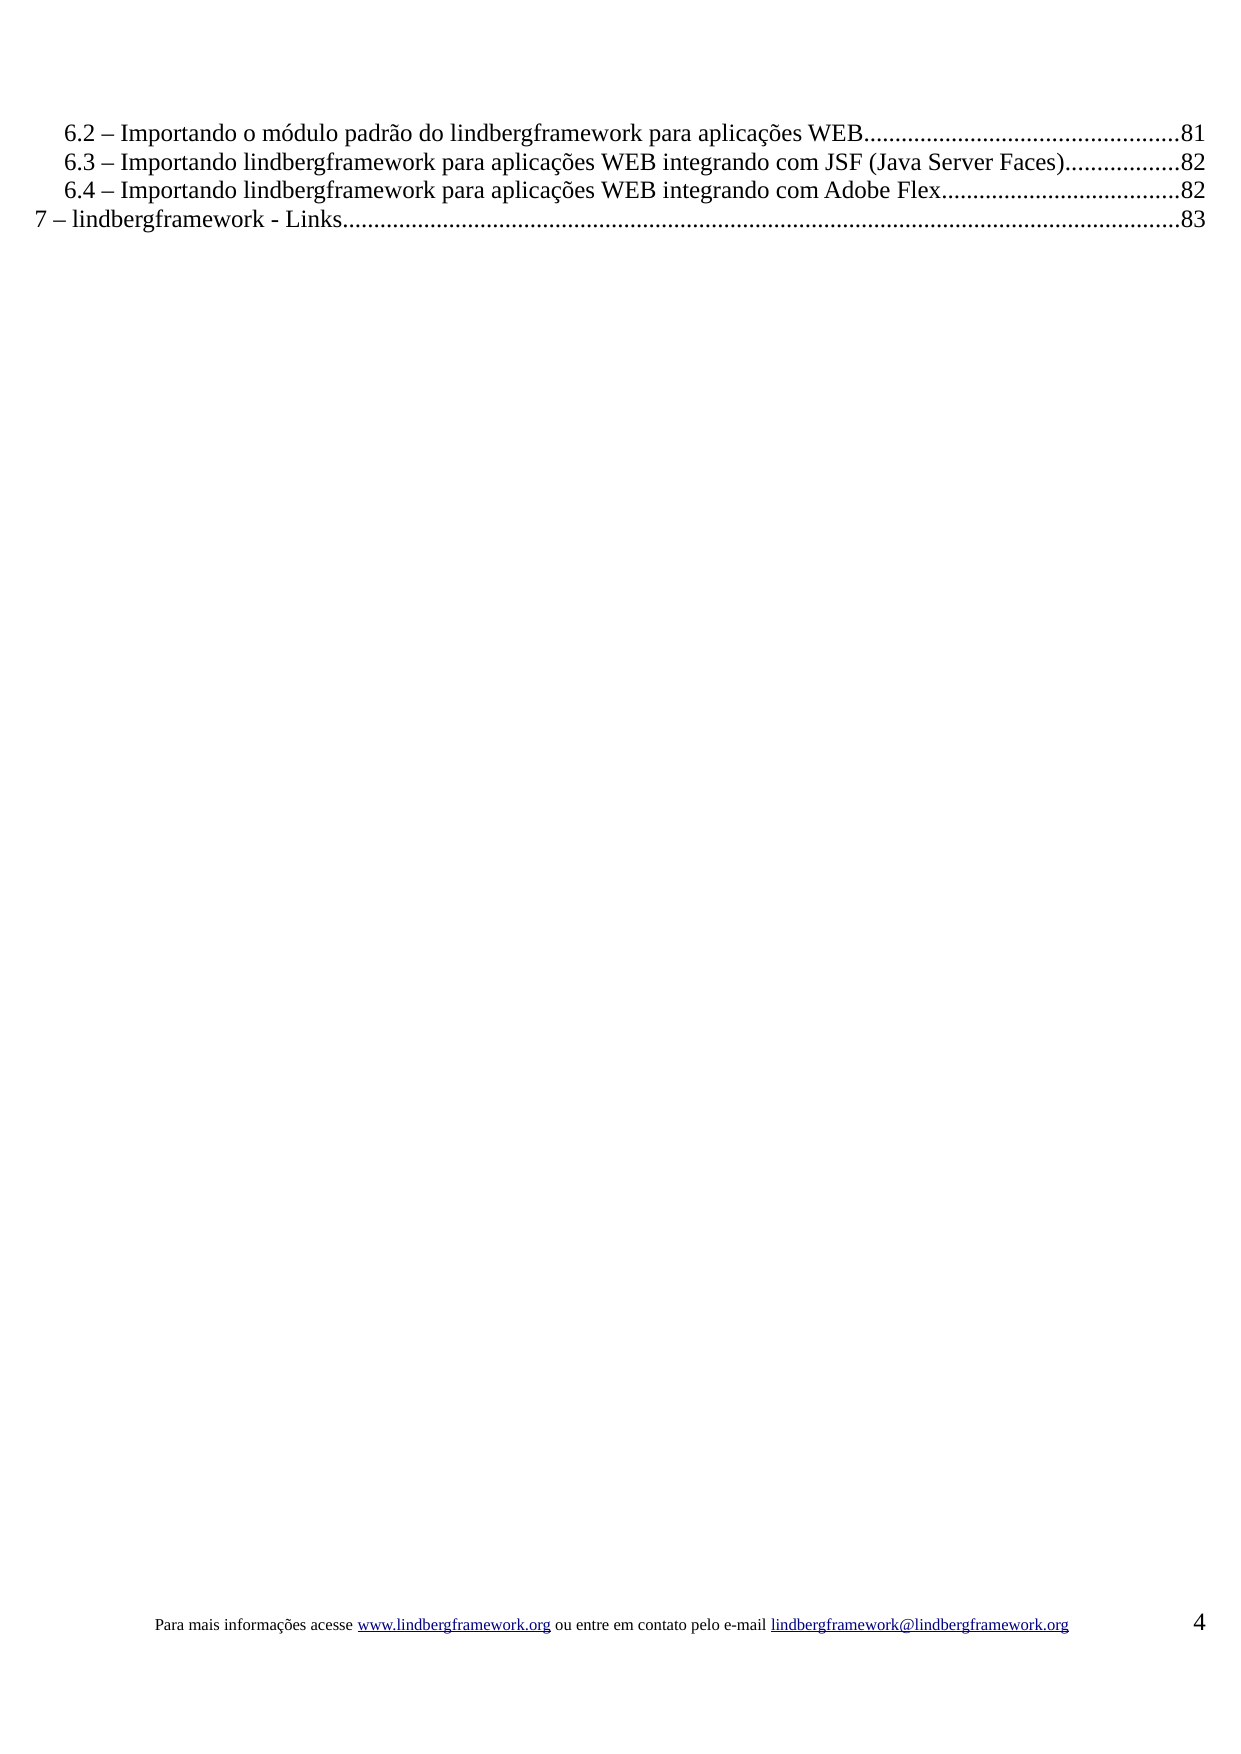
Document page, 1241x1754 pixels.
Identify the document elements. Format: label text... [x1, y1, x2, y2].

text 6.4 – Importando lindbergframework para aplicações WEB integrando com Adobe Flex 82 [64, 176, 1206, 204]
text 6.2 – Importando o módulo padrão do lindbergframework para aplicações WEB 81 [64, 118, 1206, 147]
text 6.3 – Importando lindbergframework para aplicações WEB integrando com JSF (Java Server Faces) 82 [64, 147, 1206, 176]
text 7 – lindbergframework - Links 83 [34, 204, 1206, 233]
